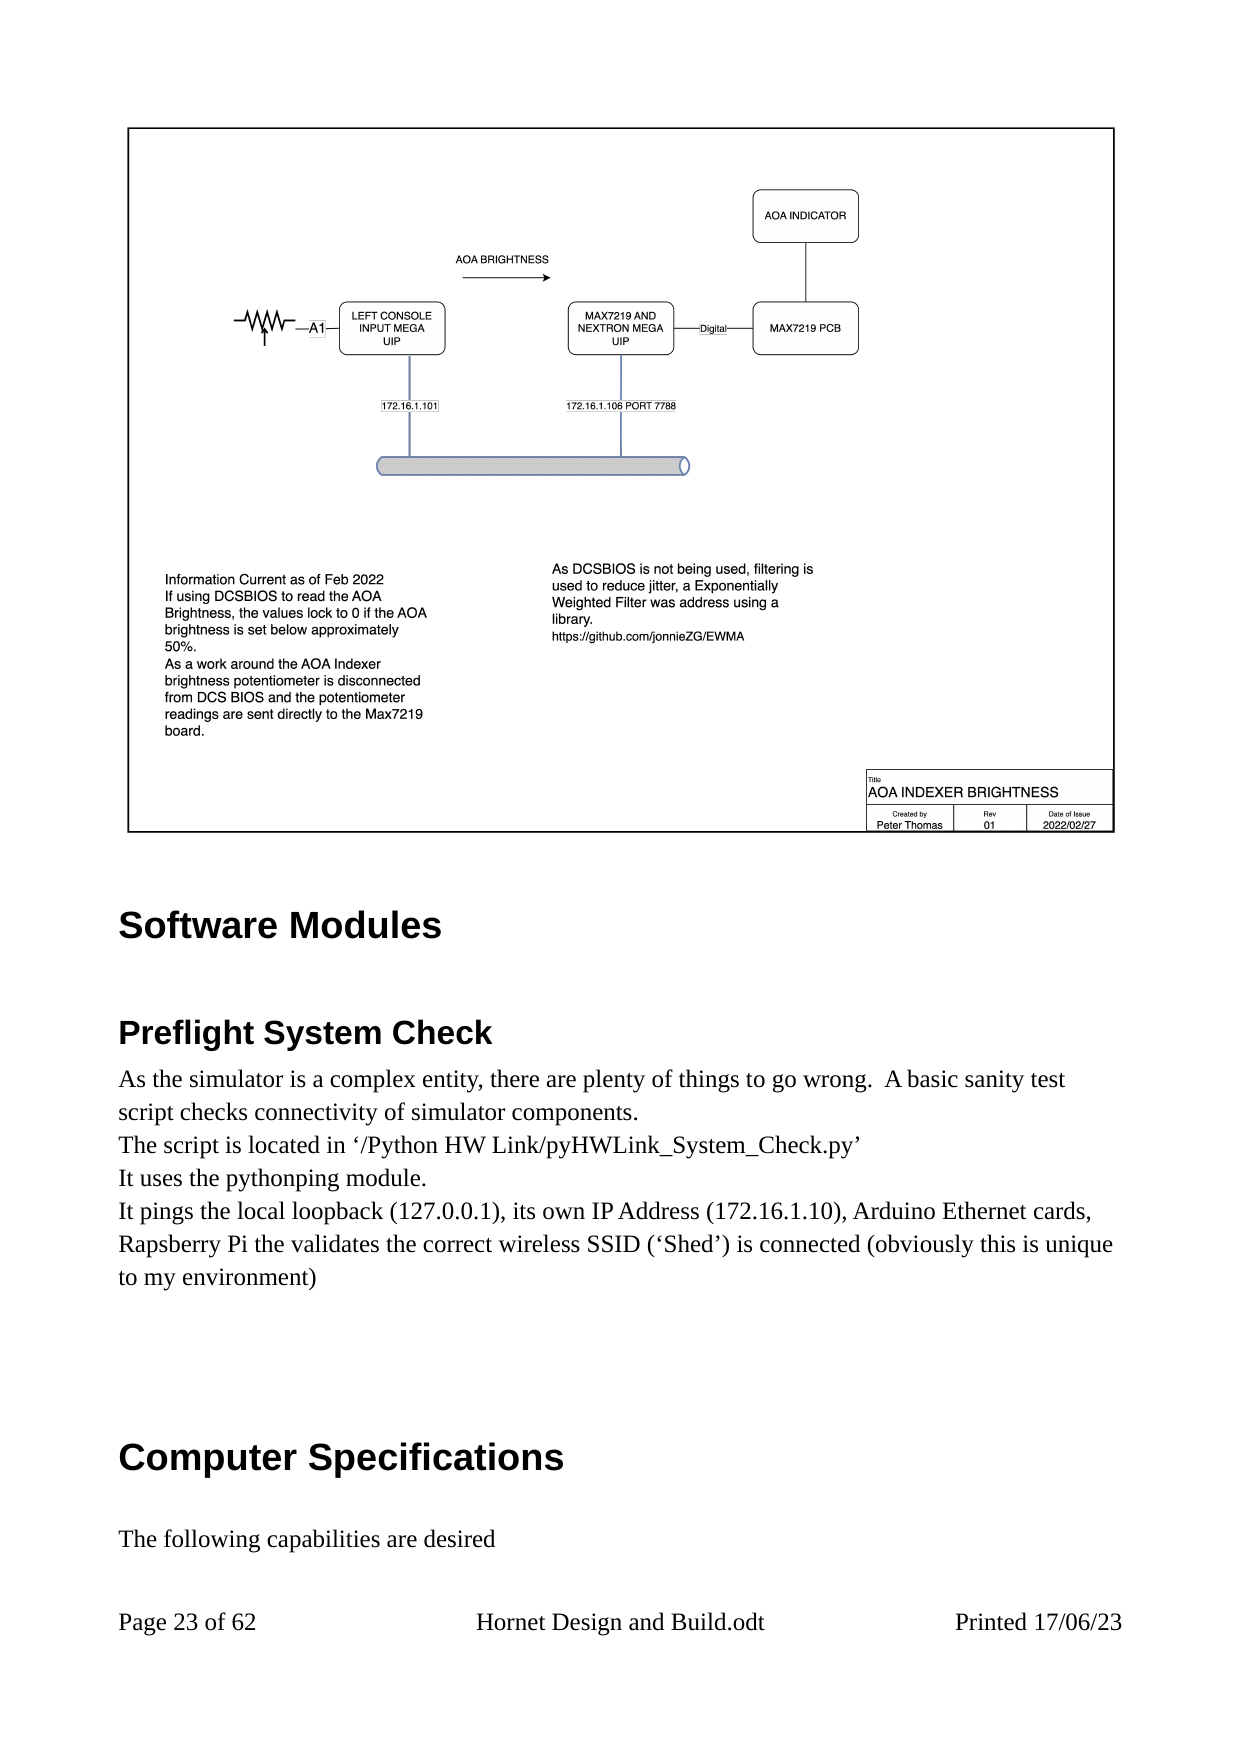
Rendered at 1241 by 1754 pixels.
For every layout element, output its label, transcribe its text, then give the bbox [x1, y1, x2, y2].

text It uses the pythonping module. [118, 1163, 1122, 1192]
text It pings the local loopback (127.0.0.1), its own IP Address (172.16.1.10), Arduino Ethernet cards, Rapsberry Pi the validates the correct wireless SSID (‘Shed’) is connected (obviously this is unique to my environment) [118, 1196, 1122, 1291]
subtitle Software Modules [118, 903, 1122, 947]
subtitle Preflight System Check [118, 1013, 1122, 1052]
text The script is located in ‘/Python HW Link/pyHWLink_System_Check.py’ [118, 1130, 1122, 1159]
text As the simulator is a complex entity, there are plenty of things to go wrong. A basic sanity test script checks connectivity of simulator components. [118, 1064, 1122, 1126]
picture [118, 118, 1123, 841]
subtitle Computer Specifications [118, 1434, 1122, 1478]
text The following capabilities are desired [118, 1524, 1122, 1552]
